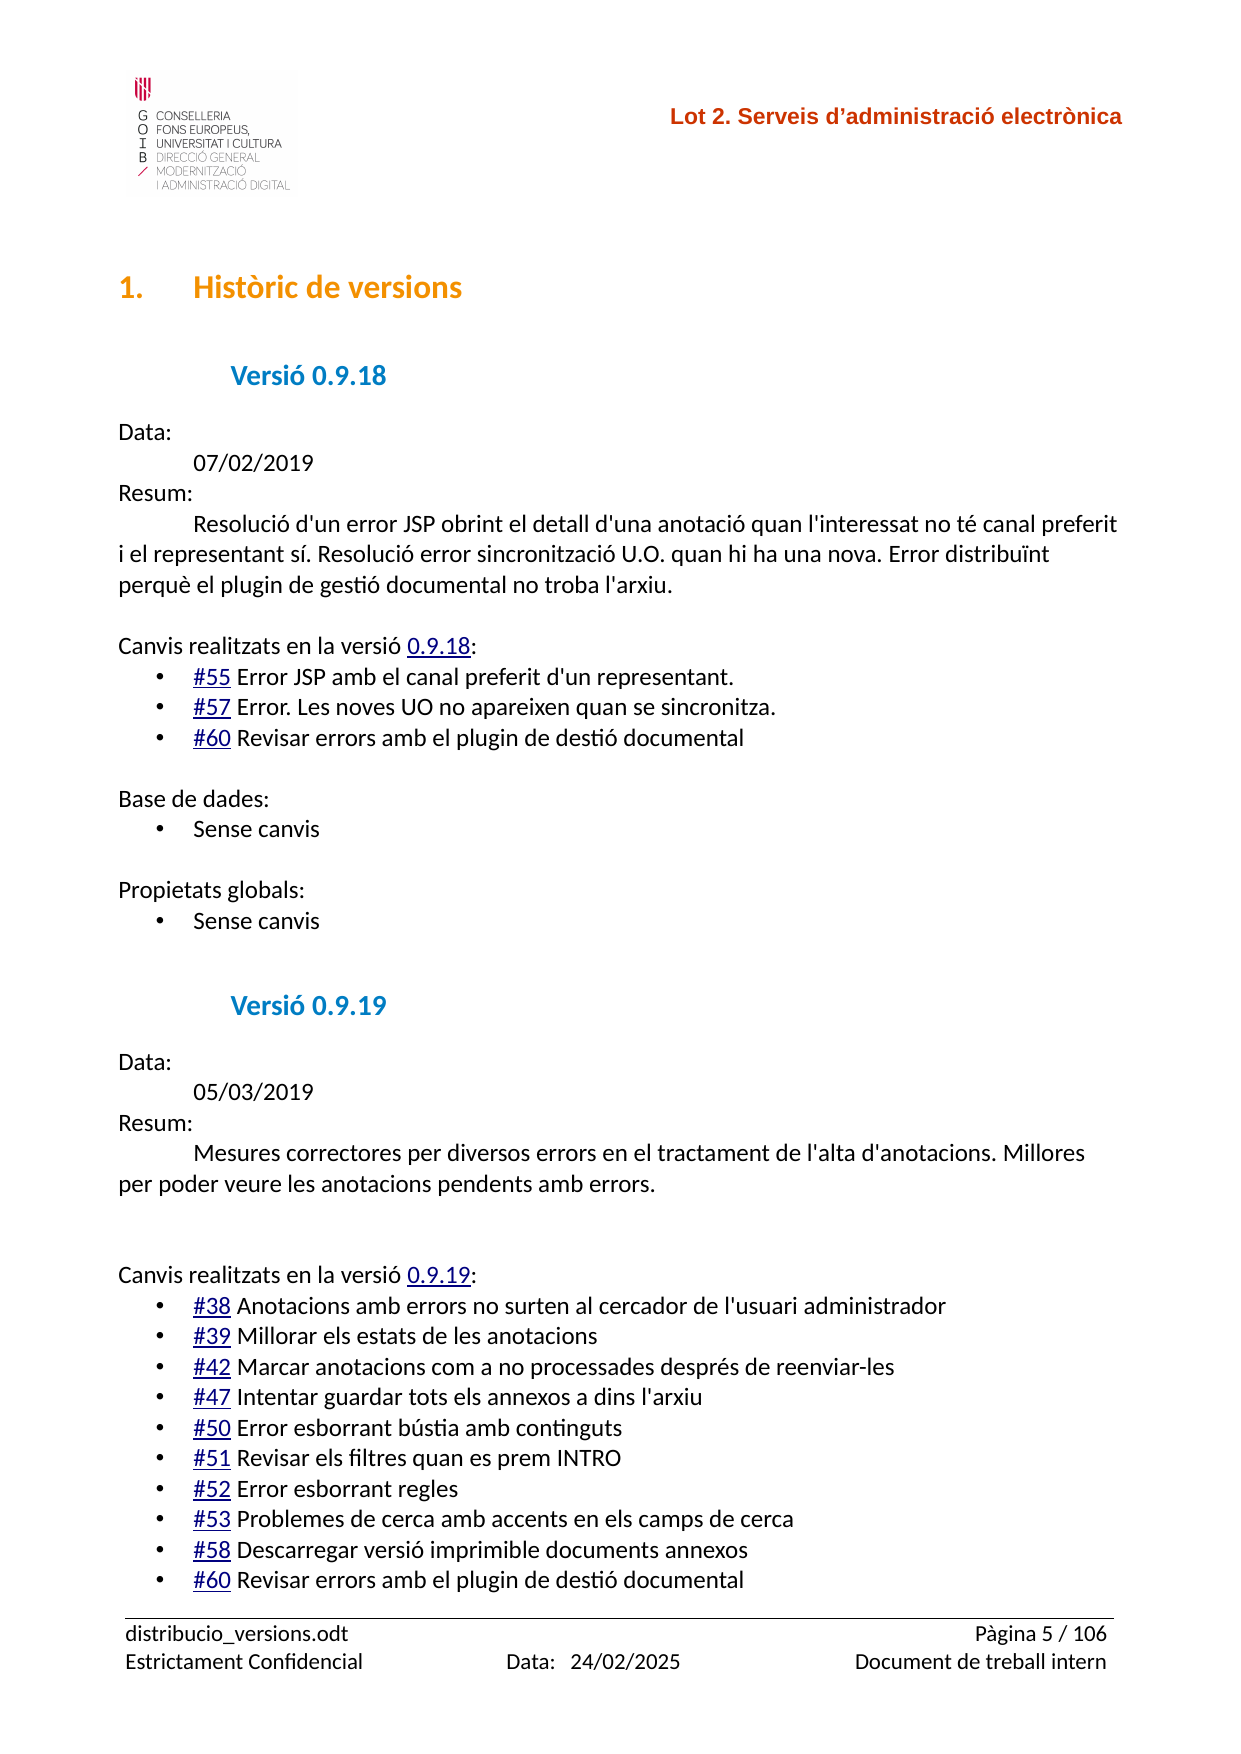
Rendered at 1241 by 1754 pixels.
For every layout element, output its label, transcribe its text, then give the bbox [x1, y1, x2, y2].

list Sense canvis [156, 905, 1122, 935]
text Base de dades: [118, 783, 1122, 813]
list #42 Marcar anotacions com a no processades després de reenviar-les [156, 1351, 1122, 1382]
picture [126, 70, 299, 197]
text Canvis realitzats en la versió 0.9.18: [118, 630, 1122, 661]
text Resolució d'un error JSP obrint el detall d'una anotació quan l'interessat no té canal preferit i el representant sí. Resolució error sincronització U.O. quan hi ha una nova. Error distribuïnt perquè el plugin de gestió documental no troba l'arxiu. [118, 508, 1122, 600]
subtitle Versió 0.9.18 [153, 357, 1122, 393]
text 07/02/2019 [118, 447, 1122, 478]
list #38 Anotacions amb errors no surten al cercador de l'usuari administrador [156, 1290, 1122, 1321]
list #57 Error. Les noves UO no apareixen quan se sincronitza. [156, 691, 1122, 722]
list #55 Error JSP amb el canal preferit d'un representant. [156, 661, 1122, 691]
list #58 Descarregar versió imprimible documents annexos [156, 1534, 1122, 1565]
list #47 Intentar guardar tots els annexos a dins l'arxiu [156, 1382, 1122, 1412]
list #51 Revisar els filtres quan es prem INTRO [156, 1443, 1122, 1473]
text Resum: [118, 478, 1122, 508]
list Sense canvis [156, 813, 1122, 844]
text Resum: [118, 1107, 1122, 1137]
list #53 Problemes de cerca amb accents en els camps de cerca [156, 1504, 1122, 1534]
list #52 Error esborrant regles [156, 1473, 1122, 1504]
subtitle Històric de versions [118, 266, 1122, 307]
text Propietats globals: [118, 874, 1122, 905]
text Data: [118, 417, 1122, 447]
list #60 Revisar errors amb el plugin de destió documental [156, 722, 1122, 752]
subtitle Versió 0.9.19 [153, 987, 1122, 1022]
text Mesures correctores per diversos errors en el tractament de l'alta d'anotacions. Millores per poder veure les anotacions pendents amb errors. [118, 1137, 1122, 1198]
text 05/03/2019 [118, 1076, 1122, 1107]
text Data: [118, 1046, 1122, 1076]
list #50 Error esborrant bústia amb continguts [156, 1412, 1122, 1443]
text Canvis realitzats en la versió 0.9.19: [118, 1259, 1122, 1290]
list #39 Millorar els estats de les anotacions [156, 1321, 1122, 1351]
list #60 Revisar errors amb el plugin de destió documental [156, 1565, 1122, 1595]
